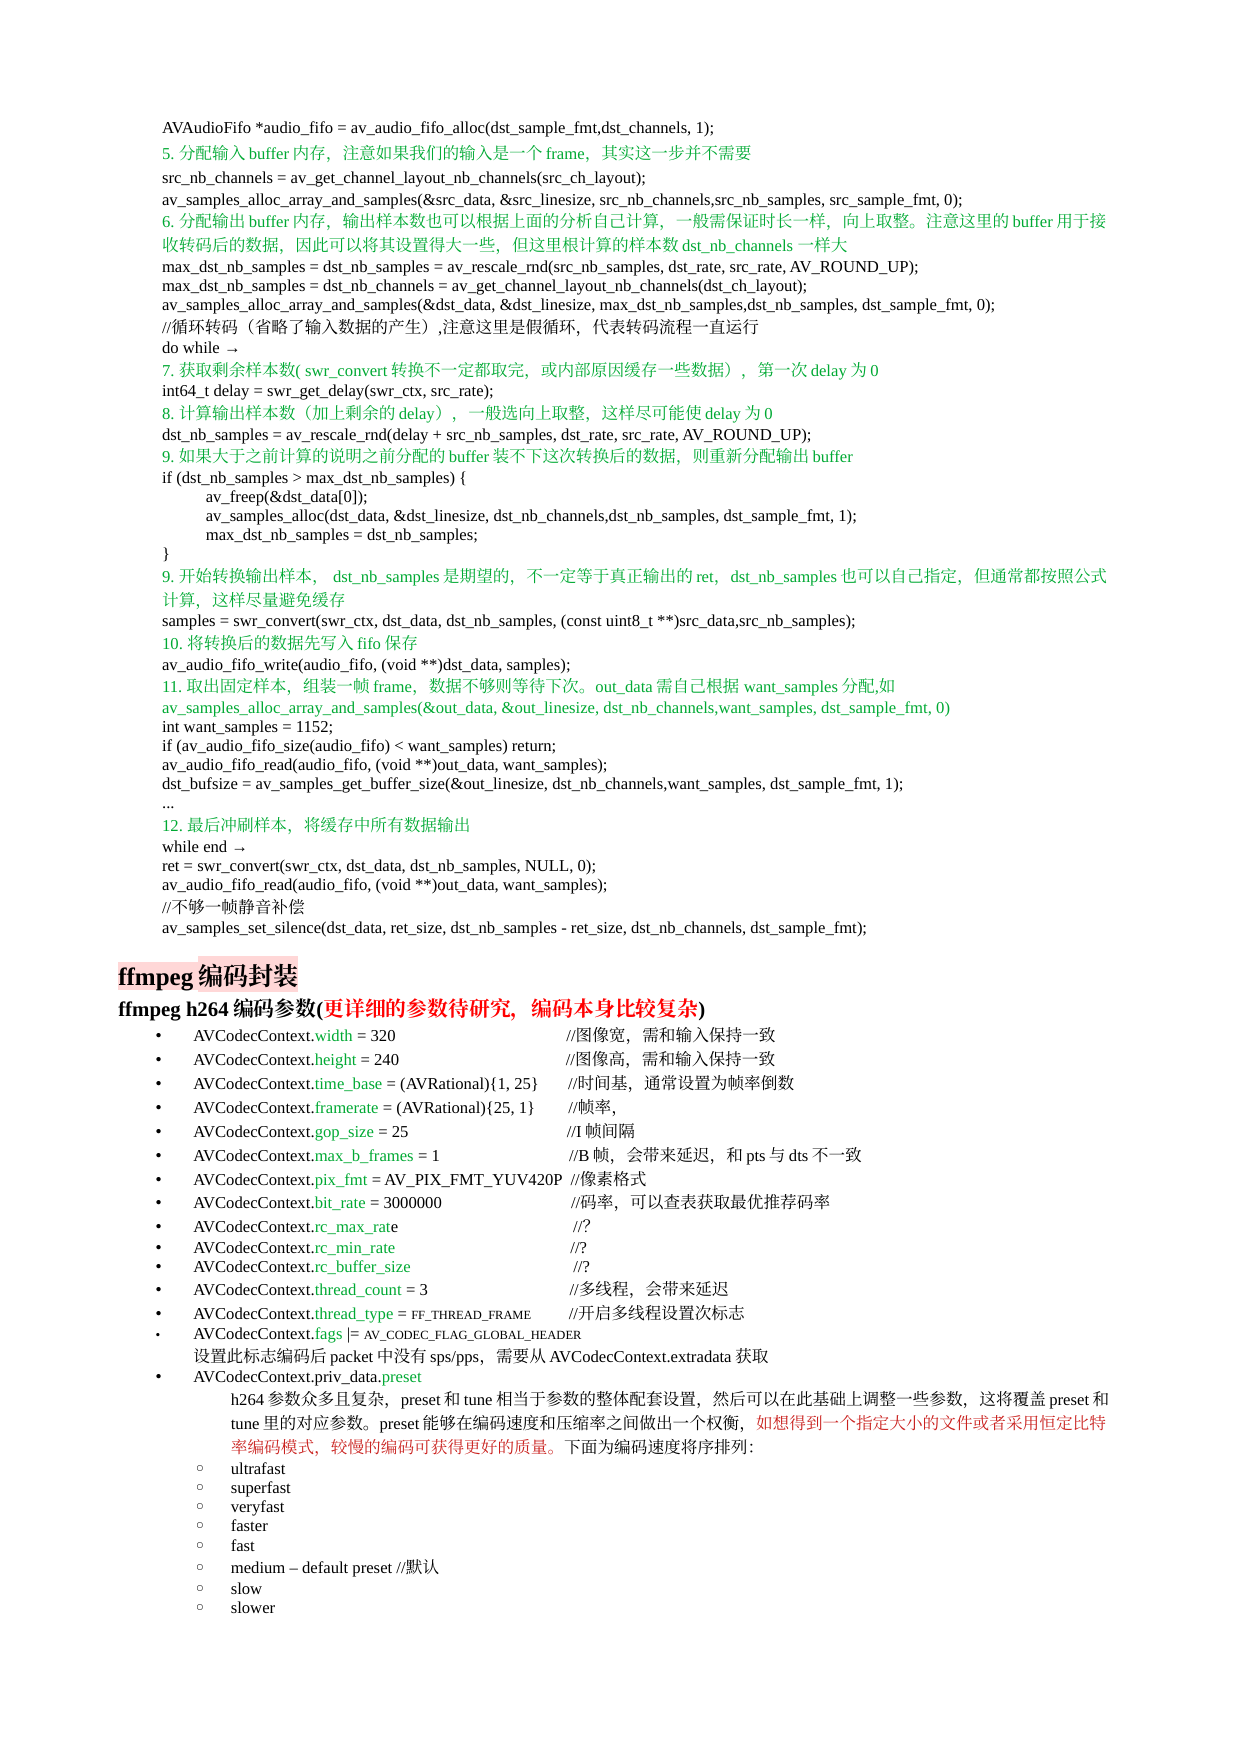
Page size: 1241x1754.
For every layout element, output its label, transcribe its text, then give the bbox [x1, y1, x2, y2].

text int64_t delay = swr_get_delay(swr_ctx, src_rate); [118, 381, 1122, 400]
list AVCodecContext.rc_min_rate //? [156, 1238, 1122, 1257]
text 7. 获取剩余样本数( swr_convert转换不一定都取完，或内部原因缓存一些数据），第一次delay为0 [118, 357, 1122, 381]
list AVCodecContext.pix_fmt = AV_PIX_FMT_YUV420P //像素格式 [156, 1166, 1122, 1190]
text if (dst_nb_samples > max_dst_nb_samples) { [118, 467, 1122, 487]
text dst_bufsize = av_samples_get_buffer_size(&out_linesize, dst_nb_channels,want_samples, dst_sample_fmt, 1); [118, 774, 1122, 793]
list AVCodecContext.priv_data.preset [156, 1367, 1122, 1387]
list slow [193, 1579, 1122, 1598]
list AVCodecContext.fags |= AV_CODEC_FLAG_GLOBAL_HEADER [156, 1324, 1122, 1343]
list AVCodecContext.gop_size = 25 //I帧间隔 [156, 1118, 1122, 1142]
text dst_nb_samples = av_rescale_rnd(delay + src_nb_samples, dst_rate, src_rate, AV_ROUND_UP); [118, 424, 1122, 443]
list AVCodecContext.framerate = (AVRational){25, 1} //帧率， [156, 1094, 1122, 1118]
text ... [118, 793, 1122, 812]
text av_samples_alloc_array_and_samples(&src_data, &src_linesize, src_nb_channels,src_nb_samples, src_sample_fmt, 0); [118, 189, 1122, 209]
text av_samples_alloc_array_and_samples(&dst_data, &dst_linesize, max_dst_nb_samples,dst_nb_samples, dst_sample_fmt, 0); [118, 295, 1122, 314]
text av_samples_set_silence(dst_data, ret_size, dst_nb_samples - ret_size, dst_nb_channels, dst_sample_fmt); [118, 918, 1122, 937]
text 9. 如果大于之前计算的说明之前分配的buffer装不下这次转换后的数据，则重新分配输出buffer [118, 443, 1122, 467]
text 8. 计算输出样本数（加上剩余的delay），一般选向上取整，这样尽可能使delay为0 [118, 400, 1122, 424]
text av_freep(&dst_data[0]); [118, 487, 1122, 506]
list faster [193, 1516, 1122, 1536]
list fast [193, 1536, 1122, 1555]
list AVCodecContext.max_b_frames = 1 //B帧，会带来延迟，和pts与dts不一致 [156, 1142, 1122, 1166]
list AVCodecContext.thread_count = 3 //多线程，会带来延迟 [156, 1276, 1122, 1300]
text 10. 将转换后的数据先写入fifo保存 [118, 630, 1122, 654]
list AVCodecContext.thread_type = FF_THREAD_FRAME //开启多线程设置次标志 [156, 1300, 1122, 1324]
text 11. 取出固定样本，组装一帧frame，数据不够则等待下次。out_data需自己根据 want_samples分配,如 [118, 673, 1122, 697]
text av_audio_fifo_write(audio_fifo, (void **)dst_data, samples); [118, 654, 1122, 673]
list AVCodecContext.bit_rate = 3000000 //码率，可以查表获取最优推荐码率 [156, 1190, 1122, 1214]
text while end → [118, 836, 1122, 856]
text //不够一帧静音补偿 [118, 894, 1122, 918]
text av_audio_fifo_read(audio_fifo, (void **)out_data, want_samples); [118, 875, 1122, 894]
text } [118, 544, 1122, 563]
text //循环转码（省略了输入数据的产生）,注意这里是假循环，代表转码流程一直运行 [118, 314, 1122, 338]
list AVCodecContext.rc_max_rate //？ [156, 1214, 1122, 1238]
text AVAudioFifo *audio_fifo = av_audio_fifo_alloc(dst_sample_fmt,dst_channels, 1); [118, 118, 1122, 137]
list h264参数众多且复杂，preset和tune相当于参数的整体配套设置，然后可以在此基础上调整一些参数，这将覆盖preset和tune里的对应参数。preset能够在编码速度和压缩率之间做出⼀个权衡，如想得到⼀个指定⼤⼩的⽂件或者采⽤恒定⽐特率编码模式，较慢的编码可获得更好的质量。下面为编码速度将序排列： [193, 1387, 1122, 1458]
list AVCodecContext.width = 320 //图像宽，需和输入保持一致 [156, 1022, 1122, 1046]
list superfast [193, 1478, 1122, 1497]
text 6. 分配输出buffer内存，输出样本数也可以根据上面的分析自己计算，一般需保证时长一样，向上取整。注意这里的buffer用于接 收转码后的数据，因此可以将其设置得大一些，但这里根计算的样本数dst_nb_channels 一样大 [118, 209, 1122, 257]
list AVCodecContext.height = 240 //图像高，需和输入保持一致 [156, 1046, 1122, 1070]
text ffmpeg h264编码参数(更详细的参数待研究，编码本身比较复杂) [118, 992, 1122, 1022]
text 12. 最后冲刷样本，将缓存中所有数据输出 [118, 812, 1122, 836]
list veryfast [193, 1497, 1122, 1516]
text av_samples_alloc_array_and_samples(&out_data, &out_linesize, dst_nb_channels,want_samples, dst_sample_fmt, 0) [118, 697, 1122, 717]
text int want_samples = 1152; [118, 717, 1122, 736]
text src_nb_channels = av_get_channel_layout_nb_channels(src_ch_layout); [118, 168, 1122, 187]
text ret = swr_convert(swr_ctx, dst_data, dst_nb_samples, NULL, 0); [118, 856, 1122, 875]
list slower [193, 1598, 1122, 1617]
text 9. 开始转换输出样本， dst_nb_samples是期望的，不一定等于真正输出的ret，dst_nb_samples也可以自己指定，但通常都按照公式 计算，这样尽量避免缓存 [118, 563, 1122, 611]
list AVCodecContext.rc_buffer_size //? [156, 1257, 1122, 1276]
text av_samples_alloc(dst_data, &dst_linesize, dst_nb_channels,dst_nb_samples, dst_sample_fmt, 1); [118, 506, 1122, 525]
text max_dst_nb_samples = dst_nb_channels = av_get_channel_layout_nb_channels(dst_ch_layout); [118, 276, 1122, 295]
text av_audio_fifo_read(audio_fifo, (void **)out_data, want_samples); [118, 755, 1122, 774]
list ultrafast [193, 1458, 1122, 1478]
list 设置此标志编码后packet中没有sps/pps，需要从AVCodecContext.extradata获取 [156, 1343, 1122, 1367]
text max_dst_nb_samples = dst_nb_samples = av_rescale_rnd(src_nb_samples, dst_rate, src_rate, AV_ROUND_UP); [118, 257, 1122, 276]
text do while → [118, 338, 1122, 357]
text if (av_audio_fifo_size(audio_fifo) < want_samples) return; [118, 736, 1122, 755]
text max_dst_nb_samples = dst_nb_samples; [118, 525, 1122, 544]
text ffmpeg编码封装 [118, 956, 1122, 992]
list medium – default preset //默认 [193, 1555, 1122, 1579]
text samples = swr_convert(swr_ctx, dst_data, dst_nb_samples, (const uint8_t **)src_data,src_nb_samples); [118, 611, 1122, 630]
list AVCodecContext.time_base = (AVRational){1, 25} //时间基，通常设置为帧率倒数 [156, 1070, 1122, 1094]
text 5. 分配输入buffer内存，注意如果我们的输入是一个frame，其实这一步并不需要 [118, 140, 1122, 164]
